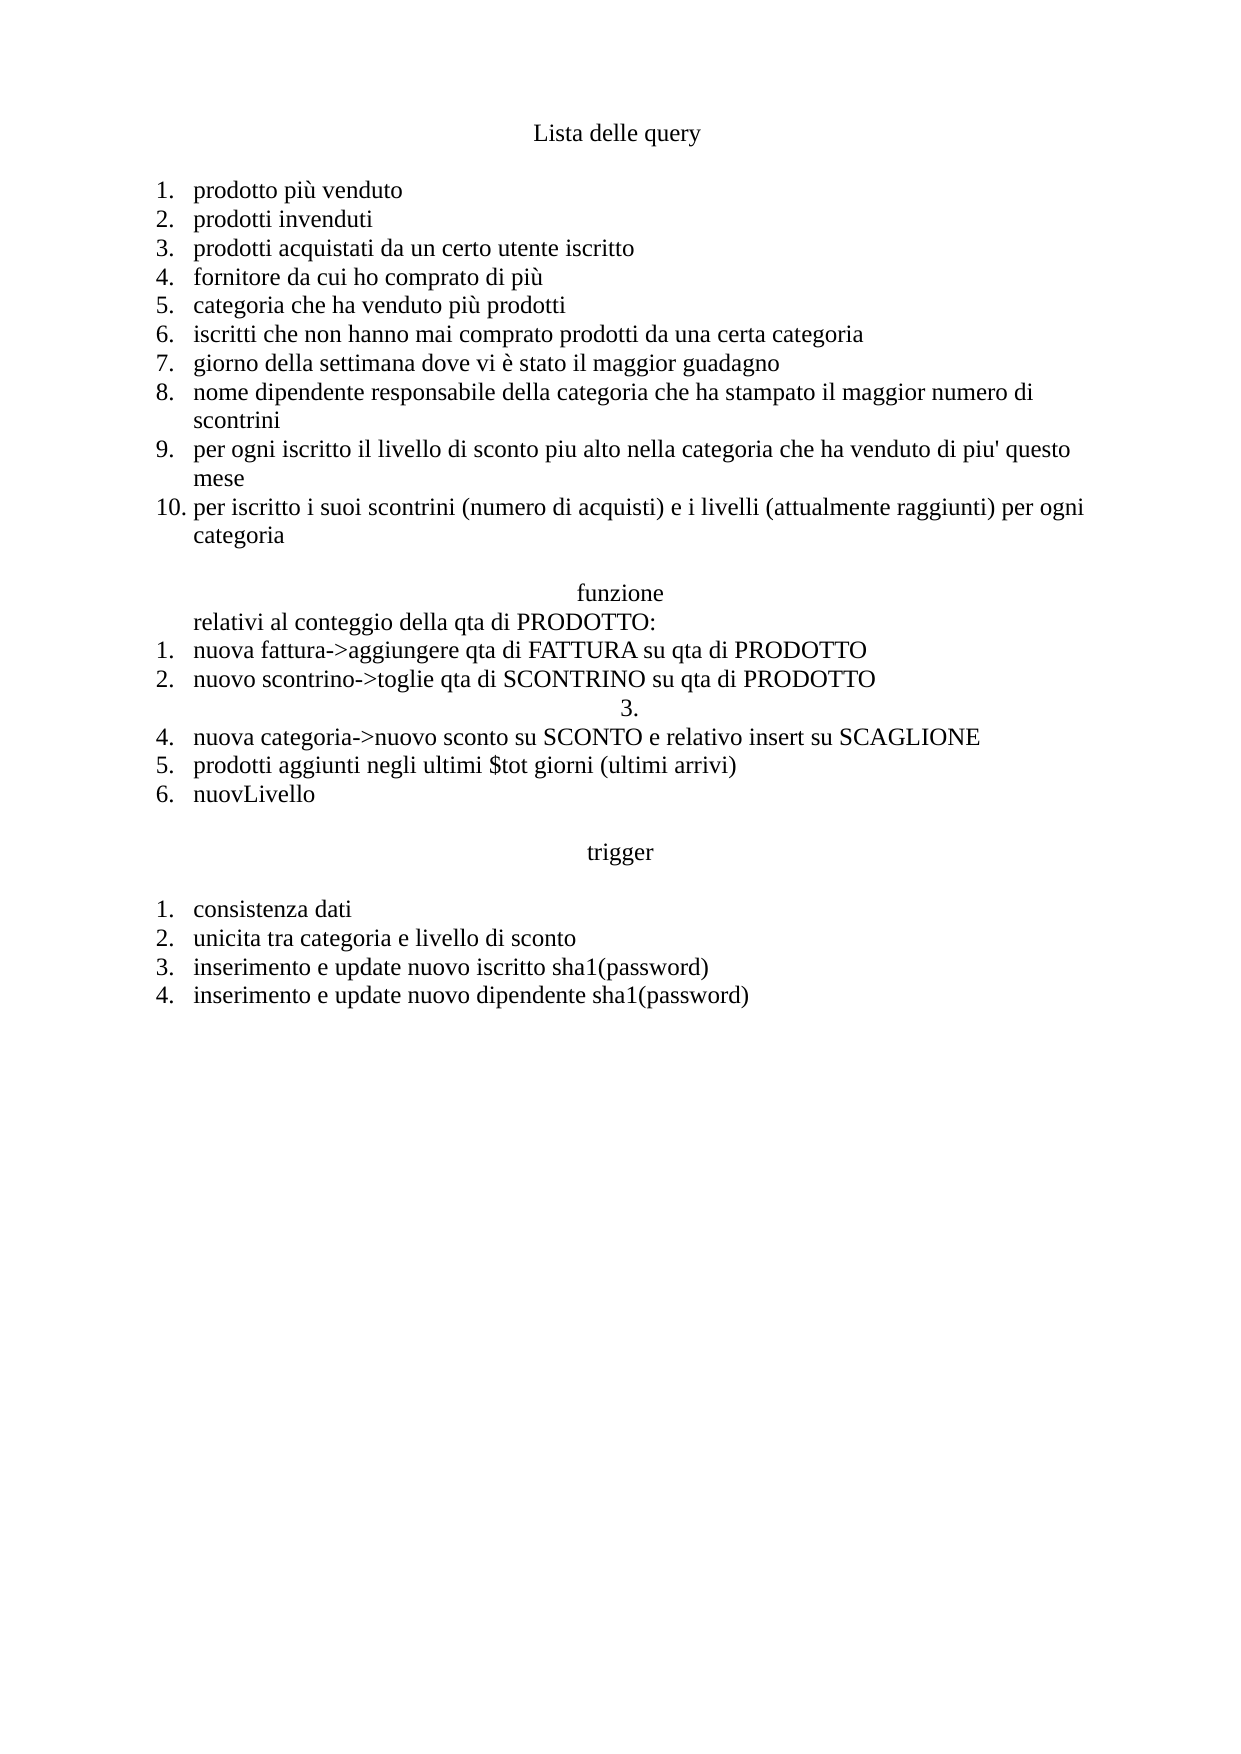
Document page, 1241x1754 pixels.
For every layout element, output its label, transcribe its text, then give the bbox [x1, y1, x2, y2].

list nuovLivello [156, 779, 1122, 808]
list unicita tra categoria e livello di sconto [156, 923, 1122, 952]
list per iscritto i suoi scontrini (numero di acquisti) e i livelli (attualmente raggiunti) per ogni categoria [156, 492, 1122, 549]
list giorno della settimana dove vi è stato il maggior guadagno [156, 348, 1122, 377]
list fornitore da cui ho comprato di più [156, 262, 1122, 291]
text trigger [118, 837, 1122, 866]
list prodotti invenduti [156, 204, 1122, 233]
list nuova categoria->nuovo sconto su SCONTO e relativo insert su SCAGLIONE [156, 722, 1122, 751]
list prodotti acquistati da un certo utente iscritto [156, 233, 1122, 262]
list nuovo scontrino->toglie qta di SCONTRINO su qta di PRODOTTO [156, 664, 1122, 693]
list prodotto più venduto [156, 176, 1122, 204]
list relativi al conteggio della qta di PRODOTTO: [156, 607, 1122, 636]
list per ogni iscritto il livello di sconto piu alto nella categoria che ha venduto di piu' questo mese [156, 434, 1122, 492]
list nuova fattura->aggiungere qta di FATTURA su qta di PRODOTTO [156, 636, 1122, 664]
list inserimento e update nuovo dipendente sha1(password) [156, 981, 1122, 1009]
list iscritti che non hanno mai comprato prodotti da una certa categoria [156, 319, 1122, 348]
text Lista delle query [118, 118, 1122, 147]
list nome dipendente responsabile della categoria che ha stampato il maggior numero di scontrini [156, 377, 1122, 434]
text funzione [118, 578, 1122, 607]
list prodotti aggiunti negli ultimi $tot giorni (ultimi arrivi) [156, 751, 1122, 779]
list inserimento e update nuovo iscritto sha1(password) [156, 952, 1122, 981]
list consistenza dati [156, 894, 1122, 923]
list categoria che ha venduto più prodotti [156, 291, 1122, 319]
